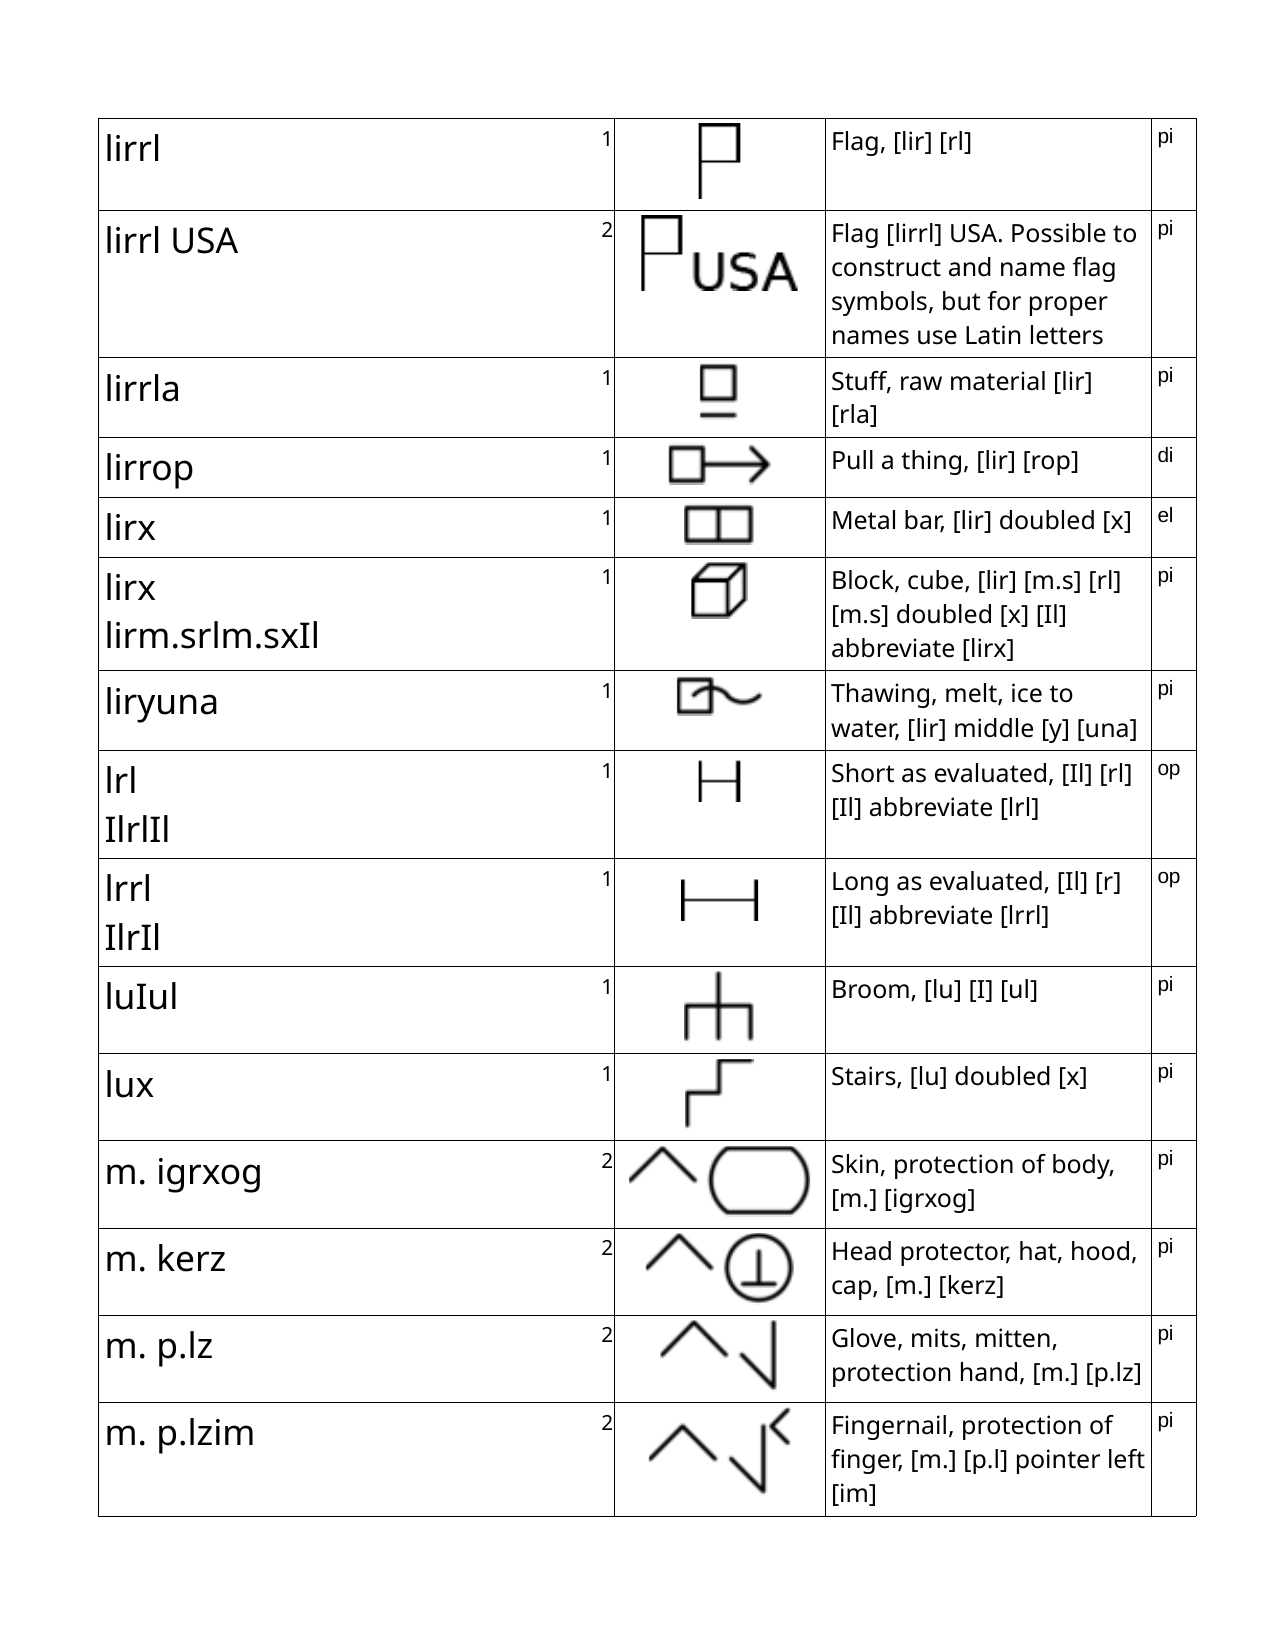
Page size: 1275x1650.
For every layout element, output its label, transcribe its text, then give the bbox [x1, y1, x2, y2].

table_cell [615, 438, 825, 497]
table_cell [615, 1316, 825, 1402]
table_cell 1 [595, 967, 614, 1053]
table_cell lrrl IlrIl [99, 859, 595, 966]
table_cell m. p.lz [99, 1316, 595, 1402]
table_cell pi [1152, 558, 1196, 670]
table_cell [615, 671, 825, 750]
table_cell Block, cube, [lir] [m.s] [rl] [m.s] doubled [x] [Il] abbreviate [lirx] [826, 558, 1151, 670]
table_cell 1 [595, 558, 614, 670]
table_cell Fingernail, protection of finger, [m.] [p.l] pointer left [im] [826, 1403, 1151, 1516]
table_cell [615, 119, 825, 209]
table_cell 2 [595, 1229, 614, 1315]
picture [668, 442, 771, 485]
table_cell di [1152, 438, 1196, 497]
table_cell [615, 1403, 825, 1516]
table_cell Long as evaluated, [Il] [r] [Il] abbreviate [lrrl] [826, 859, 1151, 966]
table_cell [615, 558, 825, 670]
table_cell Broom, [lu] [I] [ul] [826, 967, 1151, 1053]
table_cell el [1152, 498, 1196, 557]
table_cell 1 [595, 859, 614, 966]
picture [681, 863, 759, 921]
table_cell Skin, protection of body, [m.] [igrxog] [826, 1141, 1151, 1228]
table_cell 1 [595, 498, 614, 557]
table_cell [615, 967, 825, 1053]
picture [641, 215, 798, 291]
table_cell 1 [595, 119, 614, 209]
table_cell m. igrxog [99, 1141, 595, 1228]
table_cell m. kerz [99, 1229, 595, 1315]
table_cell 1 [595, 1054, 614, 1140]
table_cell Flag, [lir] [rl] [826, 119, 1151, 209]
table_cell Glove, mits, mitten, protection hand, [m.] [p.lz] [826, 1316, 1151, 1402]
table_cell Pull a thing, [lir] [rop] [826, 438, 1151, 497]
picture [628, 1146, 811, 1217]
table_cell [615, 358, 825, 437]
table_cell [615, 1141, 825, 1228]
table_cell lirx [99, 498, 595, 557]
table_cell lux [99, 1054, 595, 1140]
table_cell pi [1152, 1054, 1196, 1140]
table_cell [615, 1229, 825, 1315]
table_cell 1 [595, 358, 614, 437]
picture [691, 562, 748, 619]
table_cell [615, 498, 825, 557]
table_cell Stairs, [lu] doubled [x] [826, 1054, 1151, 1140]
table_cell lirrl [99, 119, 595, 209]
table_cell Thawing, melt, ice to water, [lir] middle [y] [una] [826, 671, 1151, 750]
table_cell Head protector, hat, hood, cap, [m.] [kerz] [826, 1229, 1151, 1315]
table_cell pi [1152, 1229, 1196, 1315]
picture [684, 502, 755, 545]
table_cell 1 [595, 671, 614, 750]
picture [660, 1320, 779, 1392]
table_cell [615, 1054, 825, 1140]
table_cell lrl IlrlIl [99, 751, 595, 858]
table_cell 2 [595, 1316, 614, 1402]
table_cell lirrl USA [99, 211, 595, 357]
picture [676, 676, 763, 716]
table_cell pi [1152, 1316, 1196, 1402]
table_cell lirrop [99, 438, 595, 497]
table_cell pi [1152, 119, 1196, 209]
table_cell Metal bar, [lir] doubled [x] [826, 498, 1151, 557]
table_cell Short as evaluated, [Il] [rl] [Il] abbreviate [lrl] [826, 751, 1151, 858]
table_cell 2 [595, 1403, 614, 1516]
table_cell lirx lirm.srlm.sxIl [99, 558, 595, 670]
table_cell 2 [595, 211, 614, 357]
table_cell Flag [lirrl] USA. Possible to construct and name flag symbols, but for proper names use Latin letters [826, 211, 1151, 357]
picture [698, 755, 741, 802]
table_cell 2 [595, 1141, 614, 1228]
table_cell op [1152, 859, 1196, 966]
table_cell 1 [595, 751, 614, 858]
picture [684, 971, 755, 1043]
table_cell m. p.lzim [99, 1403, 595, 1516]
picture [645, 1233, 794, 1305]
table_cell [615, 211, 825, 357]
table_cell pi [1152, 967, 1196, 1053]
table_cell pi [1152, 358, 1196, 437]
table_cell pi [1152, 1141, 1196, 1228]
table_cell op [1152, 751, 1196, 858]
table_cell luIul [99, 967, 595, 1053]
picture [648, 1407, 791, 1496]
table_cell lirrla [99, 358, 595, 437]
table_cell [615, 859, 825, 966]
picture [698, 123, 741, 199]
picture [699, 363, 740, 420]
table_cell pi [1152, 211, 1196, 357]
picture [685, 1059, 754, 1130]
table_cell 1 [595, 438, 614, 497]
table_cell pi [1152, 671, 1196, 750]
table_cell liryuna [99, 671, 595, 750]
table_cell Stuff, raw material [lir] [rla] [826, 358, 1151, 437]
table_cell [615, 751, 825, 858]
table_cell pi [1152, 1403, 1196, 1516]
